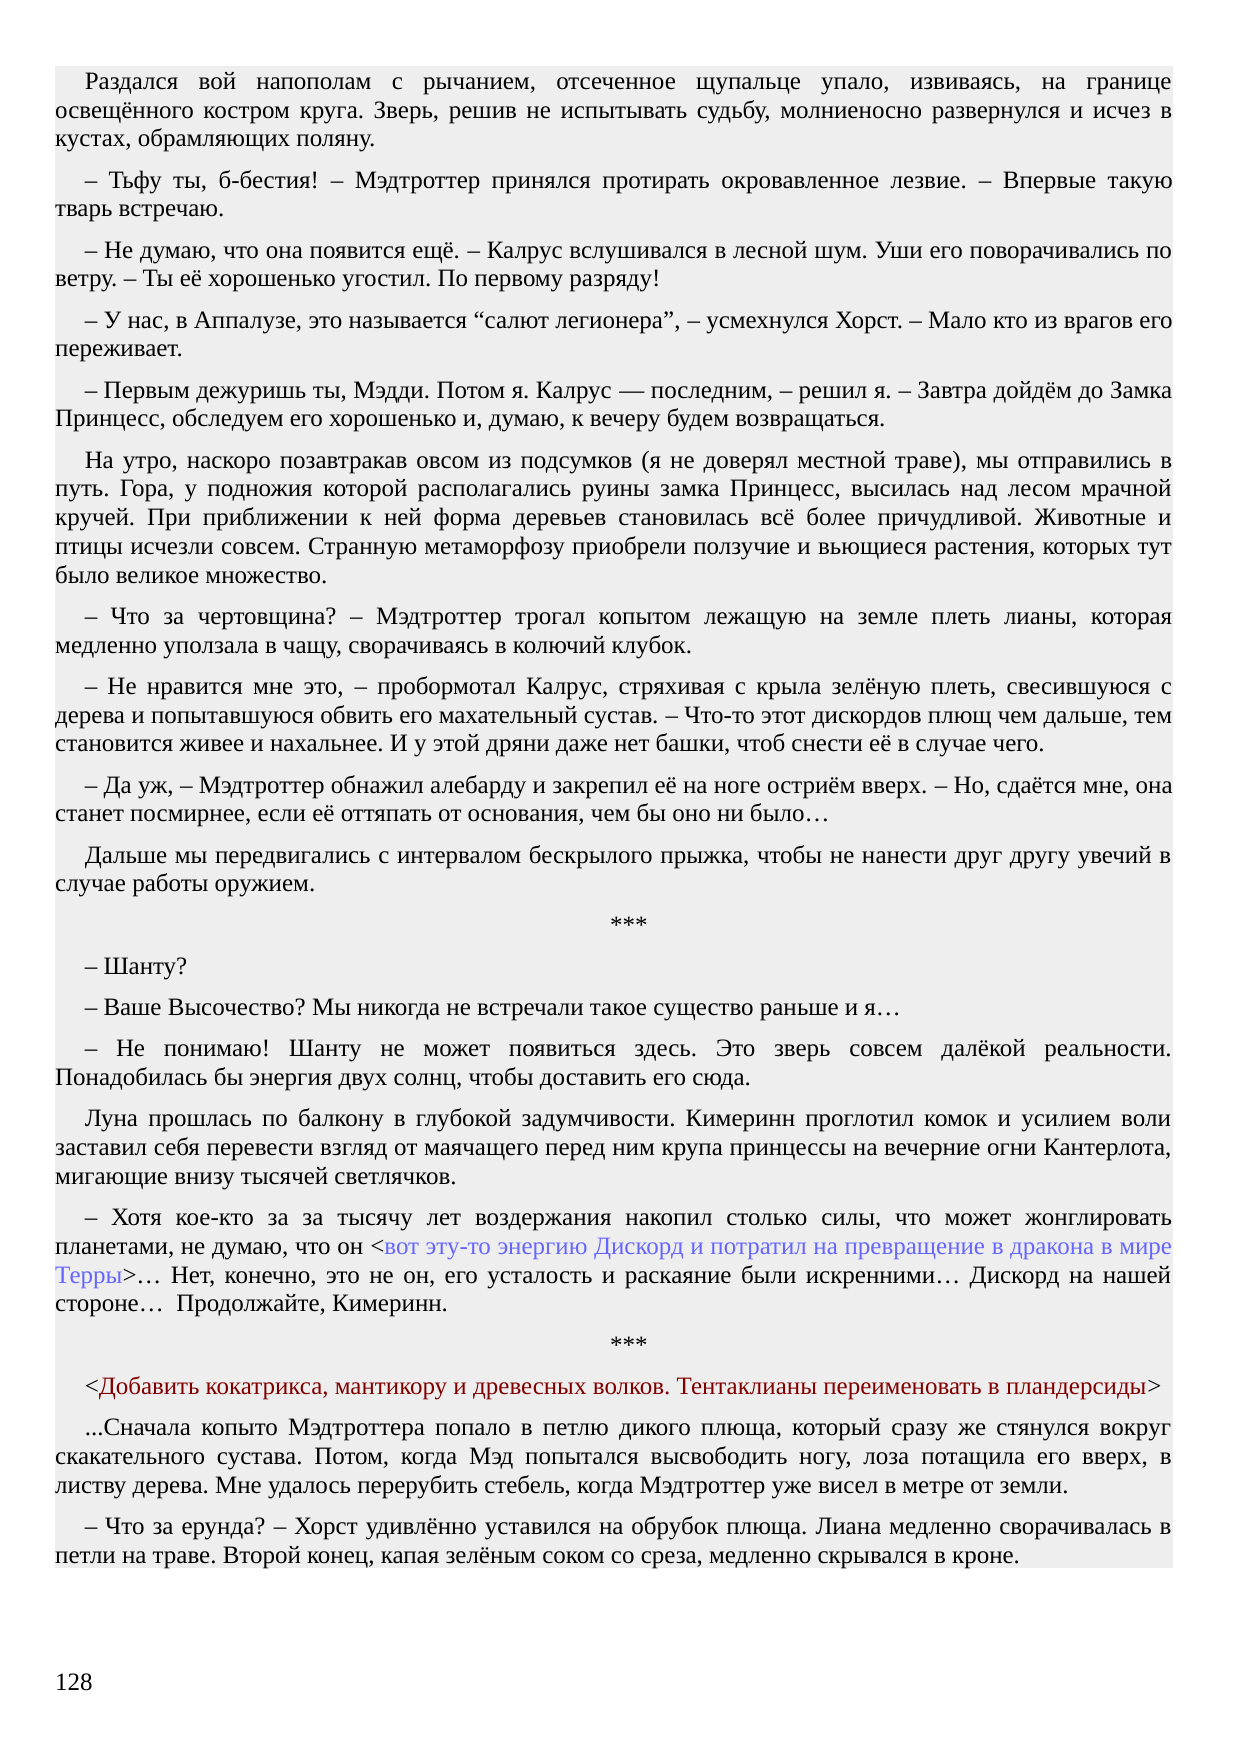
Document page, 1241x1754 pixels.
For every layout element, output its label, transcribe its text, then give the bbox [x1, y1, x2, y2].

text – Не думаю, что она появится ещё. – Калрус вслушивался в лесной шум. Уши его поворачивались по ветру. – Ты её хорошенько угостил. По первому разряду! [55, 235, 1173, 292]
text – У нас, в Аппалузе, это называется “салют легионера”, – усмехнулся Хорст. – Мало кто из врагов его переживает. [55, 305, 1173, 362]
text – Что за ерунда? – Хорст удивлённо уставился на обрубок плюща. Лиана медленно сворачивалась в петли на траве. Второй конец, капая зелёным соком со среза, медленно скрывался в кроне. [55, 1511, 1173, 1568]
text – Тьфу ты, б-бестия! – Мэдтроттер принялся протирать окровавленное лезвие. – Впервые такую тварь встречаю. [55, 165, 1173, 222]
text *** [55, 910, 1173, 938]
text <Добавить кокатрикса, мантикору и древесных волков. Тентаклианы переименовать в пландерсиды> [55, 1371, 1173, 1400]
text – Не понимаю! Шанту не может появиться здесь. Это зверь совсем далёкой реальности. Понадобилась бы энергия двух солнц, чтобы доставить его сюда. [55, 1033, 1173, 1091]
text – Ваше Высочество? Мы никогда не встречали такое существо раньше и я… [55, 992, 1173, 1021]
text – Хотя кое-кто за за тысячу лет воздержания накопил столько силы, что может жонглировать планетами, не думаю, что он <вот эту-то энергию Дискорд и потратил на превращение в дракона в мире Терры>… Нет, конечно, это не он, его усталость и раскаяние были искренними… Дискорд на нашей стороне… Продолжайте, Кимеринн. [55, 1202, 1173, 1317]
text – Не нравится мне это, – пробормотал Калрус, стряхивая с крыла зелёную плеть, свесившуюся с дерева и попытавшуюся обвить его махательный сустав. – Что-то этот дискордов плющ чем дальше, тем становится живее и нахальнее. И у этой дряни даже нет башки, чтоб снести её в случае чего. [55, 671, 1173, 757]
text – Да уж, – Мэдтроттер обнажил алебарду и закрепил её на ноге остриём вверх. – Но, сдаётся мне, она станет посмирнее, если её оттяпать от основания, чем бы оно ни было… [55, 770, 1173, 827]
text Раздался вой напополам с рычанием, отсеченное щупальце упало, извиваясь, на границе освещённого костром круга. Зверь, решив не испытывать судьбу, молниеносно развернулся и исчез в кустах, обрамляющих поляну. [55, 66, 1173, 152]
text На утро, наскоро позавтракав овсом из подсумков (я не доверял местной траве), мы отправились в путь. Гора, у подножия которой располагались руины замка Принцесс, высилась над лесом мрачной кручей. При приближении к ней форма деревьев становилась всё более причудливой. Животные и птицы исчезли совсем. Странную метаморфозу приобрели ползучие и вьющиеся растения, которых тут было великое множество. [55, 445, 1173, 588]
text – Первым дежуришь ты, Мэдди. Потом я. Калрус — последним, – решил я. – Завтра дойдём до Замка Принцесс, обследуем его хорошенько и, думаю, к вечеру будем возвращаться. [55, 375, 1173, 432]
text – Что за чертовщина? – Мэдтроттер трогал копытом лежащую на земле плеть лианы, которая медленно уползала в чащу, сворачиваясь в колючий клубок. [55, 601, 1173, 658]
text – Шанту? [55, 951, 1173, 980]
text *** [55, 1330, 1173, 1358]
text Дальше мы передвигались с интервалом бескрылого прыжка, чтобы не нанести друг другу увечий в случае работы оружием. [55, 840, 1173, 897]
text ...Сначала копыто Мэдтроттера попало в петлю дикого плюща, который сразу же стянулся вокруг скакательного сустава. Потом, когда Мэд попытался высвободить ногу, лоза потащила его вверх, в листву дерева. Мне удалось перерубить стебель, когда Мэдтроттер уже висел в метре от земли. [55, 1412, 1173, 1498]
text Луна прошлась по балкону в глубокой задумчивости. Кимеринн проглотил комок и усилием воли заставил себя перевести взгляд от маячащего перед ним крупа принцессы на вечерние огни Кантерлота, мигающие внизу тысячей светлячков. [55, 1103, 1173, 1190]
